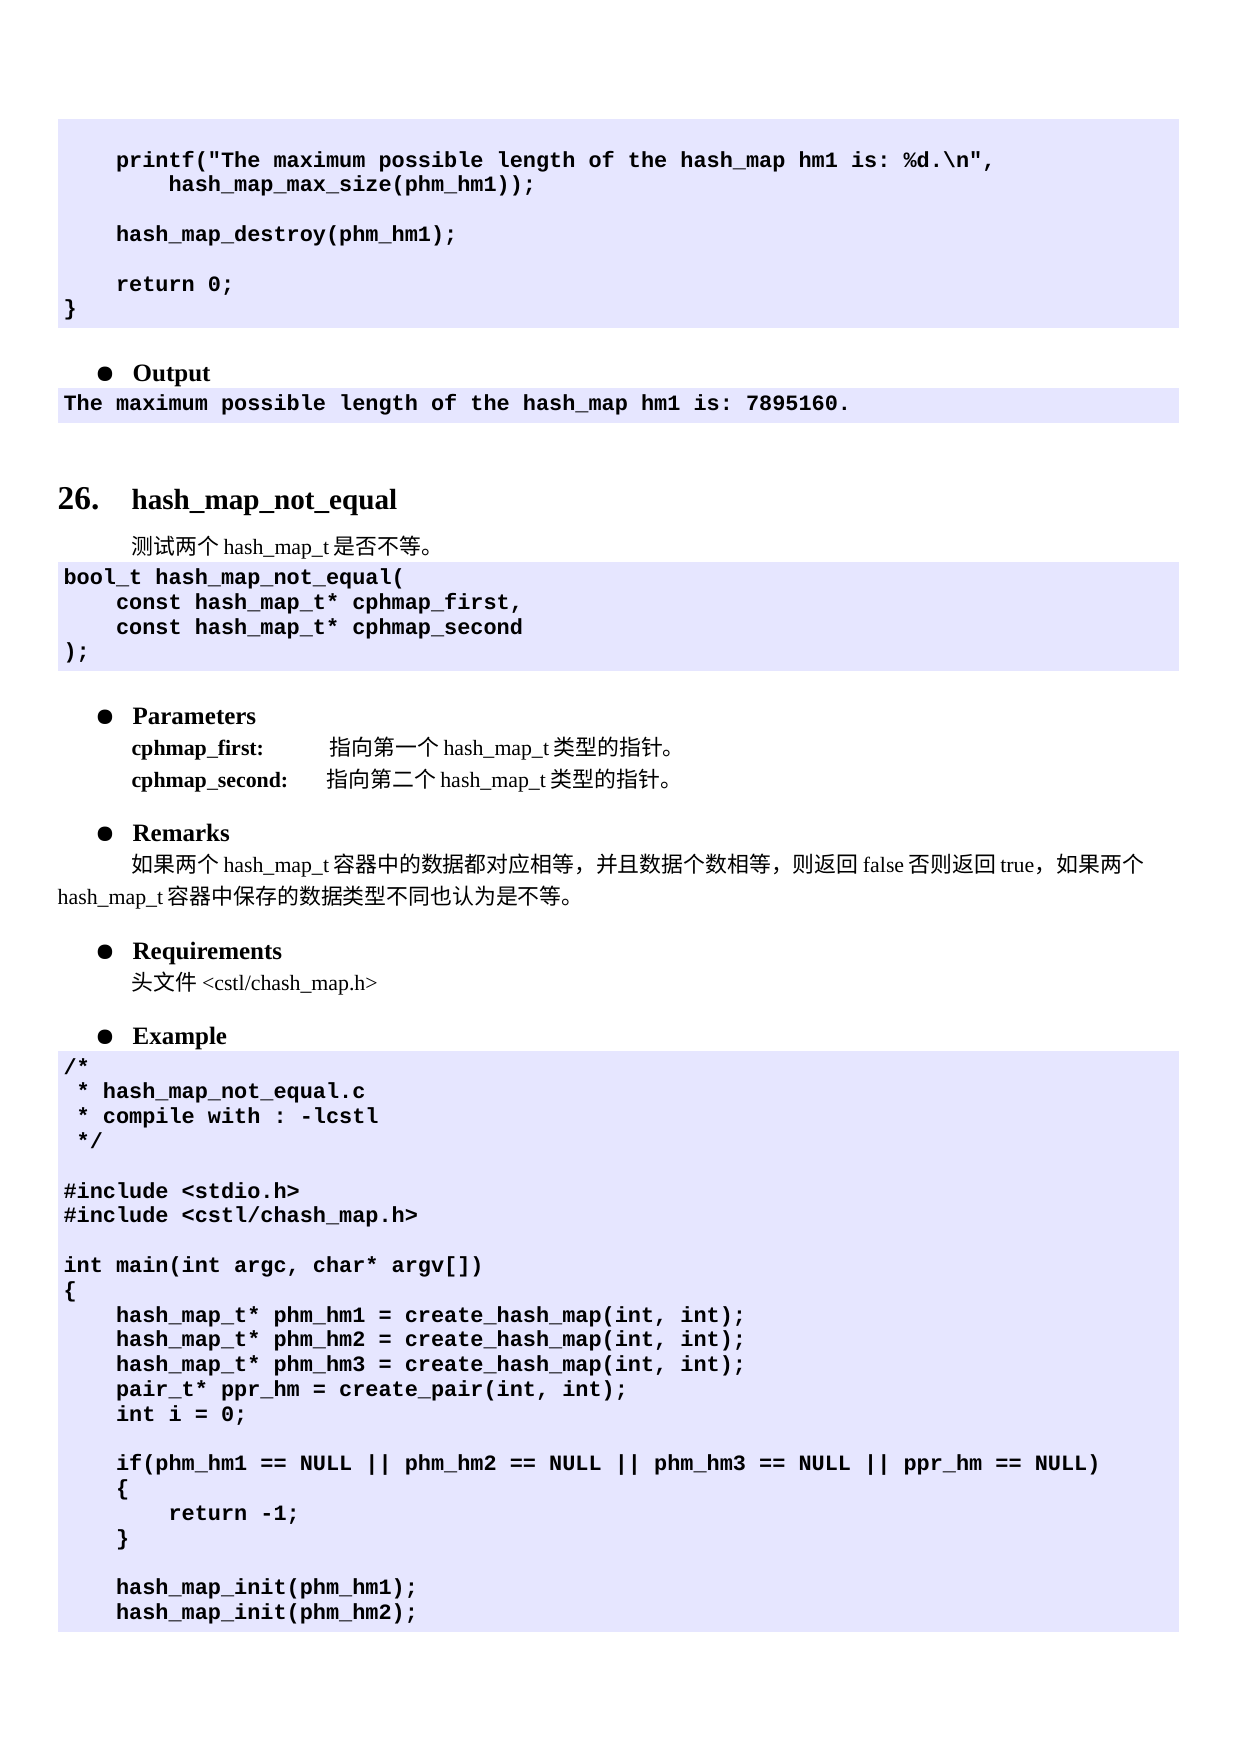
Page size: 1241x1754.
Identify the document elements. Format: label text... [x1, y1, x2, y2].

list Requirements [95, 936, 1179, 964]
list Example [95, 1021, 1179, 1050]
text 头文件 <cstl/chash_map.h> [57, 964, 1179, 996]
text cphmap_first: 指向第一个hash_map_t类型的指针。 [57, 730, 1179, 762]
list Parameters [95, 701, 1179, 730]
text cphmap_second: 指向第二个hash_map_t类型的指针。 [57, 762, 1179, 793]
text 如果两个hash_map_t容器中的数据都对应相等，并且数据个数相等，则返回false否则返回true，如果两个hash_map_t容器中保存的数据类型不同也认为是不等。 [57, 847, 1179, 911]
subtitle hash_map_not_equal [57, 478, 1179, 516]
text 测试两个hash_map_t是否不等。 [57, 529, 1179, 561]
list Remarks [95, 818, 1179, 847]
list Output [95, 358, 1179, 387]
table_header /* * hash_map_not_equal.c * compile with : -lcstl */ #include <stdio.h> #include <cstl/chash_map.h> int main(int argc, char* argv[]) { hash_map_t* phm_hm1 = create_hash_map(int, int); hash_map_t* phm_hm2 = create_hash_map(int, int); hash_map_t* phm_hm3 = create_hash_map(int, int); pair_t* ppr_hm = create_pair(int, int); int i = 0; if(phm_hm1 == NULL || phm_hm2 == NULL || phm_hm3 == NULL || ppr_hm == NULL) { return -1; } hash_map_init(phm_hm1); hash_map_init(phm_hm2); [58, 1051, 1179, 1632]
table_header bool_t hash_map_not_equal( const hash_map_t* cphmap_first, const hash_map_t* cphmap_second ); [58, 562, 1179, 671]
table_header The maximum possible length of the hash_map hm1 is: 7895160. [58, 388, 1179, 423]
table_header printf("The maximum possible length of the hash_map hm1 is: %d.\n", hash_map_max_size(phm_hm1)); hash_map_destroy(phm_hm1); return 0; } [58, 119, 1179, 328]
